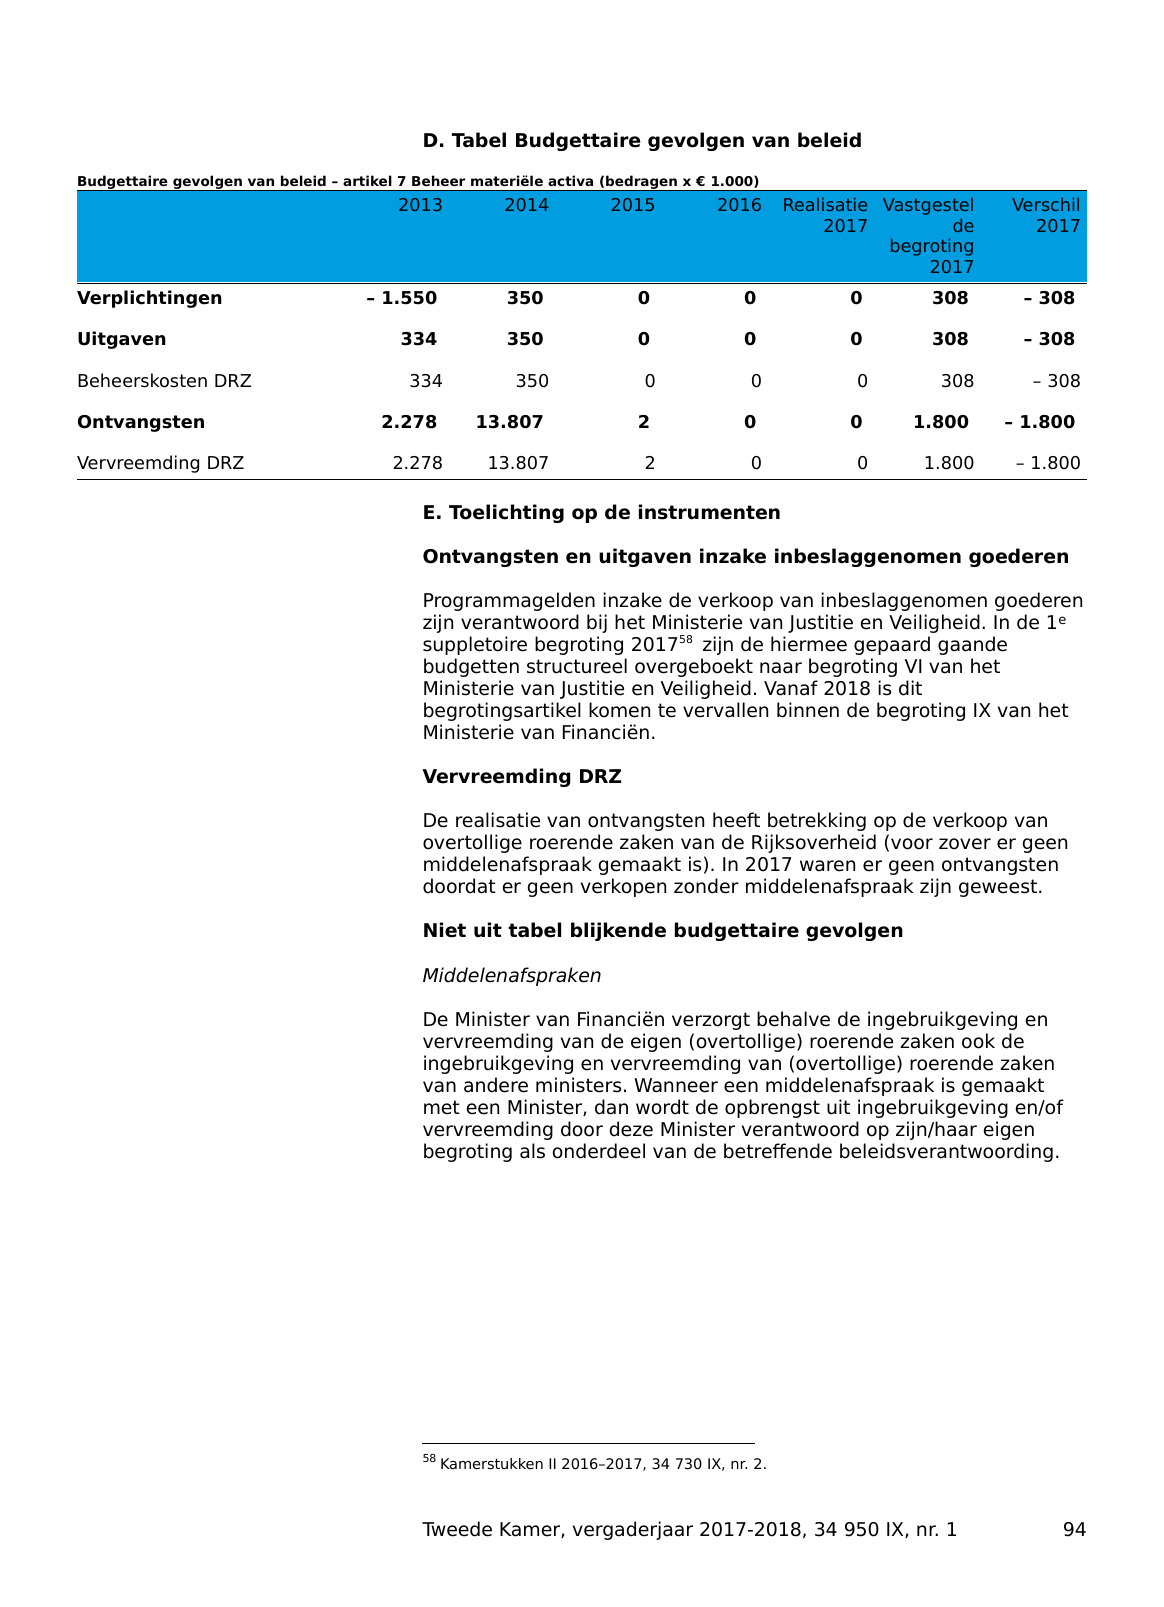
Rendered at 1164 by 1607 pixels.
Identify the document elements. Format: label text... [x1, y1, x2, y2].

table_cell [77, 391, 342, 412]
table_cell [77, 191, 342, 282]
subtitle D. Tabel Budgettaire gevolgen van beleid [422, 130, 1087, 152]
table_cell 1.800 [874, 453, 980, 478]
table_cell [980, 350, 1087, 371]
table_cell – 308 [980, 371, 1087, 391]
table_cell 2016 [661, 191, 768, 282]
table_cell [77, 433, 342, 453]
table_cell – 1.800 [980, 412, 1087, 432]
table_cell [661, 309, 768, 329]
table_cell Vastgestelde begroting 2017 [874, 191, 980, 282]
table_cell [980, 391, 1087, 412]
table_cell 2.278 [343, 453, 449, 478]
table_cell 0 [768, 412, 874, 432]
table_cell [77, 350, 342, 371]
table_cell 334 [343, 371, 449, 391]
table_cell [449, 309, 555, 329]
text Kamerstukken II 2016–2017, 34 730 IX, nr. 2. [422, 1452, 1087, 1474]
table_cell 0 [555, 371, 661, 391]
table_cell – 308 [980, 329, 1087, 350]
table_cell [980, 433, 1087, 453]
table_cell 350 [449, 371, 555, 391]
text De realisatie van ontvangsten heeft betrekking op de verkoop van overtollige roerende zaken van de Rijksoverheid (voor zover er geen middelenafspraak gemaakt is). In 2017 waren er geen ontvangsten doordat er geen verkopen zonder middelenafspraak zijn geweest. [422, 810, 1087, 898]
table_cell [343, 309, 449, 329]
table_cell [343, 350, 449, 371]
table_cell [449, 350, 555, 371]
table_cell 1.800 [874, 412, 980, 432]
table_cell [768, 433, 874, 453]
table_cell Realisatie 2017 [768, 191, 874, 282]
table_cell 13.807 [449, 412, 555, 432]
table_cell 2013 [343, 191, 449, 282]
table_cell 0 [768, 371, 874, 391]
table_cell Ontvangsten [77, 412, 342, 432]
table_cell 0 [661, 329, 768, 350]
table_cell 308 [874, 284, 980, 309]
table_cell – 1.800 [980, 453, 1087, 478]
table_cell 0 [768, 284, 874, 309]
table_header Budgettaire gevolgen van beleid – artikel 7 Beheer materiële activa (bedragen x € 1.000) [77, 174, 1087, 189]
table_cell 0 [768, 329, 874, 350]
table_cell [77, 309, 342, 329]
subtitle Middelenafspraken [422, 964, 1087, 986]
table_cell [874, 350, 980, 371]
table_cell [449, 433, 555, 453]
table_cell [449, 391, 555, 412]
subtitle Niet uit tabel blijkende budgettaire gevolgen [422, 920, 1087, 942]
table_cell [768, 350, 874, 371]
table_cell [555, 350, 661, 371]
table_cell 0 [661, 371, 768, 391]
table_cell 2 [555, 412, 661, 432]
table_cell [661, 350, 768, 371]
table_cell Uitgaven [77, 329, 342, 350]
table_cell 308 [874, 329, 980, 350]
table_cell 0 [768, 453, 874, 478]
table_cell 2014 [449, 191, 555, 282]
table_cell 350 [449, 329, 555, 350]
table_cell Verschil 2017 [980, 191, 1087, 282]
table_cell 308 [874, 371, 980, 391]
table_cell [874, 391, 980, 412]
table_cell 2015 [555, 191, 661, 282]
table_cell Beheerskosten DRZ [77, 371, 342, 391]
table_cell – 308 [980, 284, 1087, 309]
subtitle Vervreemding DRZ [422, 766, 1087, 788]
table_cell 0 [661, 453, 768, 478]
table_cell [555, 433, 661, 453]
subtitle E. Toelichting op de instrumenten [422, 502, 1087, 524]
table_cell [555, 391, 661, 412]
table_cell [874, 433, 980, 453]
table_cell [980, 309, 1087, 329]
table_cell 2 [555, 453, 661, 478]
text De Minister van Financiën verzorgt behalve de ingebruikgeving en vervreemding van de eigen (overtollige) roerende zaken ook de ingebruikgeving en vervreemding van (overtollige) roerende zaken van andere ministers. Wanneer een middelenafspraak is gemaakt met een Minister, dan wordt de opbrengst uit ingebruikgeving en/of vervreemding door deze Minister verantwoord op zijn/haar eigen begroting als onderdeel van de betreffende beleidsverantwoording. [422, 1009, 1087, 1162]
table_cell 0 [661, 284, 768, 309]
table_cell 2.278 [343, 412, 449, 432]
table_cell 0 [555, 284, 661, 309]
table_cell [555, 309, 661, 329]
table_cell 334 [343, 329, 449, 350]
table_cell 0 [661, 412, 768, 432]
table_cell Vervreemding DRZ [77, 453, 342, 478]
table_cell [343, 433, 449, 453]
table_cell – 1.550 [343, 284, 449, 309]
table_cell Verplichtingen [77, 284, 342, 309]
table_cell 350 [449, 284, 555, 309]
table_cell 13.807 [449, 453, 555, 478]
table_cell 0 [555, 329, 661, 350]
text Programmagelden inzake de verkoop van inbeslaggenomen goederen zijn verantwoord bij het Ministerie van Justitie en Veiligheid. In de 1e suppletoire begroting 2017 zijn de hiermee gepaard gaande budgetten structureel overgeboekt naar begroting VI van het Ministerie van Justitie en Veiligheid. Vanaf 2018 is dit begrotingsartikel komen te vervallen binnen de begroting IX van het Ministerie van Financiën. [422, 590, 1087, 744]
table_cell [874, 309, 980, 329]
table_cell [661, 433, 768, 453]
table_cell [661, 391, 768, 412]
table_cell [768, 391, 874, 412]
table_cell [768, 309, 874, 329]
table_cell [343, 391, 449, 412]
subtitle Ontvangsten en uitgaven inzake inbeslaggenomen goederen [422, 546, 1087, 568]
